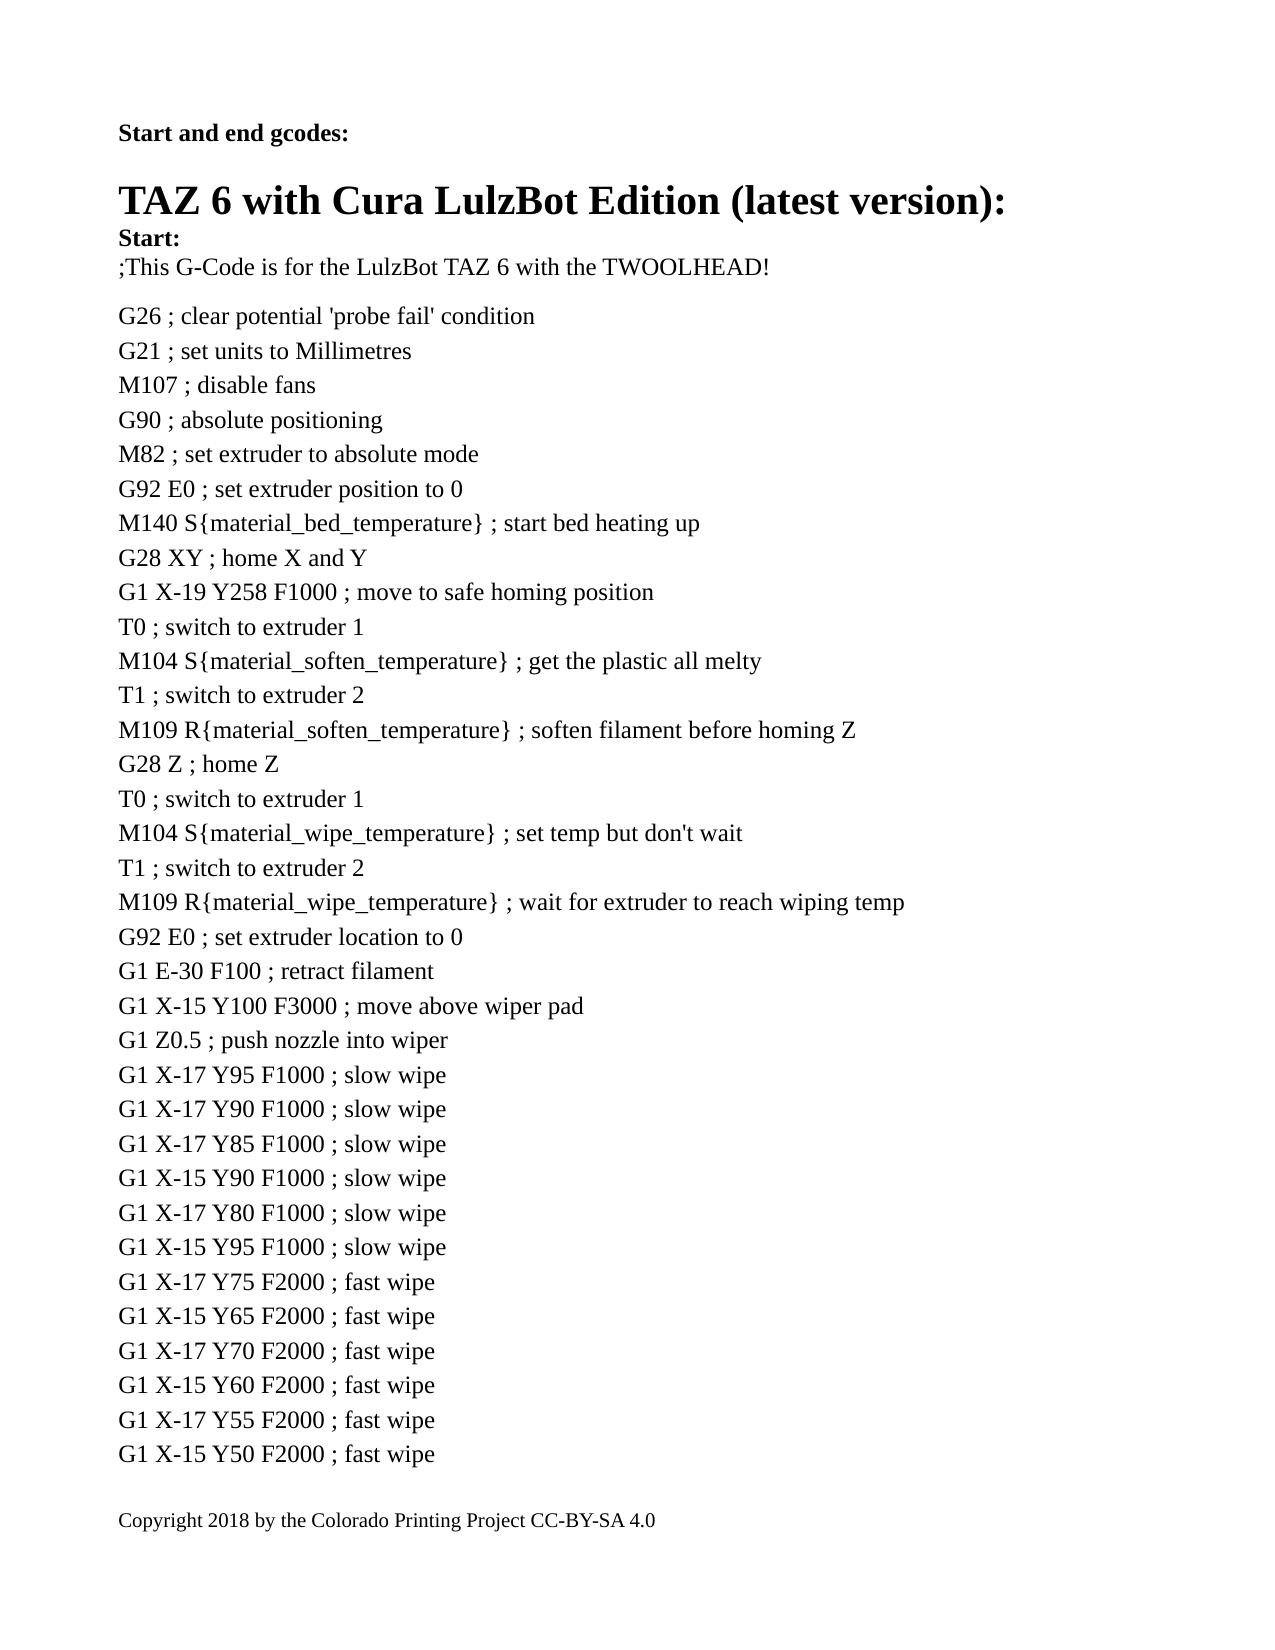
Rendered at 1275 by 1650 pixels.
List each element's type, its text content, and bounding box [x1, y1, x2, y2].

text Start: [118, 223, 1157, 252]
text M109 R{material_soften_temperature} ; soften filament before homing Z [118, 715, 1157, 744]
text G1 X-17 Y70 F2000 ; fast wipe [118, 1336, 1157, 1364]
text G1 X-17 Y90 F1000 ; slow wipe [118, 1094, 1157, 1123]
text G1 X-17 Y95 F1000 ; slow wipe [118, 1060, 1157, 1089]
text T1 ; switch to extruder 2 [118, 681, 1157, 709]
text G92 E0 ; set extruder position to 0 [118, 474, 1157, 502]
text G1 X-19 Y258 F1000 ; move to safe homing position [118, 577, 1157, 606]
text M104 S{material_soften_temperature} ; get the plastic all melty [118, 646, 1157, 675]
text M140 S{material_bed_temperature} ; start bed heating up [118, 508, 1157, 537]
text T1 ; switch to extruder 2 [118, 853, 1157, 882]
text G21 ; set units to Millimetres [118, 336, 1157, 364]
text M82 ; set extruder to absolute mode [118, 439, 1157, 468]
text G1 X-15 Y100 F3000 ; move above wiper pad [118, 991, 1157, 1020]
text ;This G-Code is for the LulzBot TAZ 6 with the TWOOLHEAD! [118, 252, 1157, 281]
text G1 X-17 Y85 F1000 ; slow wipe [118, 1129, 1157, 1158]
text G28 XY ; home X and Y [118, 543, 1157, 571]
text M104 S{material_wipe_temperature} ; set temp but don't wait [118, 818, 1157, 847]
text G1 E-30 F100 ; retract filament [118, 956, 1157, 985]
text M109 R{material_wipe_temperature} ; wait for extruder to reach wiping temp [118, 887, 1157, 916]
text T0 ; switch to extruder 1 [118, 784, 1157, 813]
text G1 X-17 Y80 F1000 ; slow wipe [118, 1198, 1157, 1227]
text G1 X-15 Y60 F2000 ; fast wipe [118, 1370, 1157, 1399]
text G1 X-15 Y90 F1000 ; slow wipe [118, 1163, 1157, 1192]
text G28 Z ; home Z [118, 749, 1157, 778]
text M107 ; disable fans [118, 370, 1157, 399]
text Start and end gcodes: [118, 118, 1157, 147]
text G1 Z0.5 ; push nozzle into wiper [118, 1025, 1157, 1054]
text G92 E0 ; set extruder location to 0 [118, 922, 1157, 951]
text G1 X-15 Y95 F1000 ; slow wipe [118, 1232, 1157, 1261]
text G1 X-15 Y50 F2000 ; fast wipe [118, 1439, 1157, 1468]
text TAZ 6 with Cura LulzBot Edition (latest version): [118, 176, 1157, 223]
text G1 X-15 Y65 F2000 ; fast wipe [118, 1301, 1157, 1330]
text T0 ; switch to extruder 1 [118, 612, 1157, 640]
text G90 ; absolute positioning [118, 405, 1157, 433]
text G26 ; clear potential 'probe fail' condition [118, 301, 1157, 330]
text G1 X-17 Y55 F2000 ; fast wipe [118, 1405, 1157, 1433]
text G1 X-17 Y75 F2000 ; fast wipe [118, 1267, 1157, 1296]
